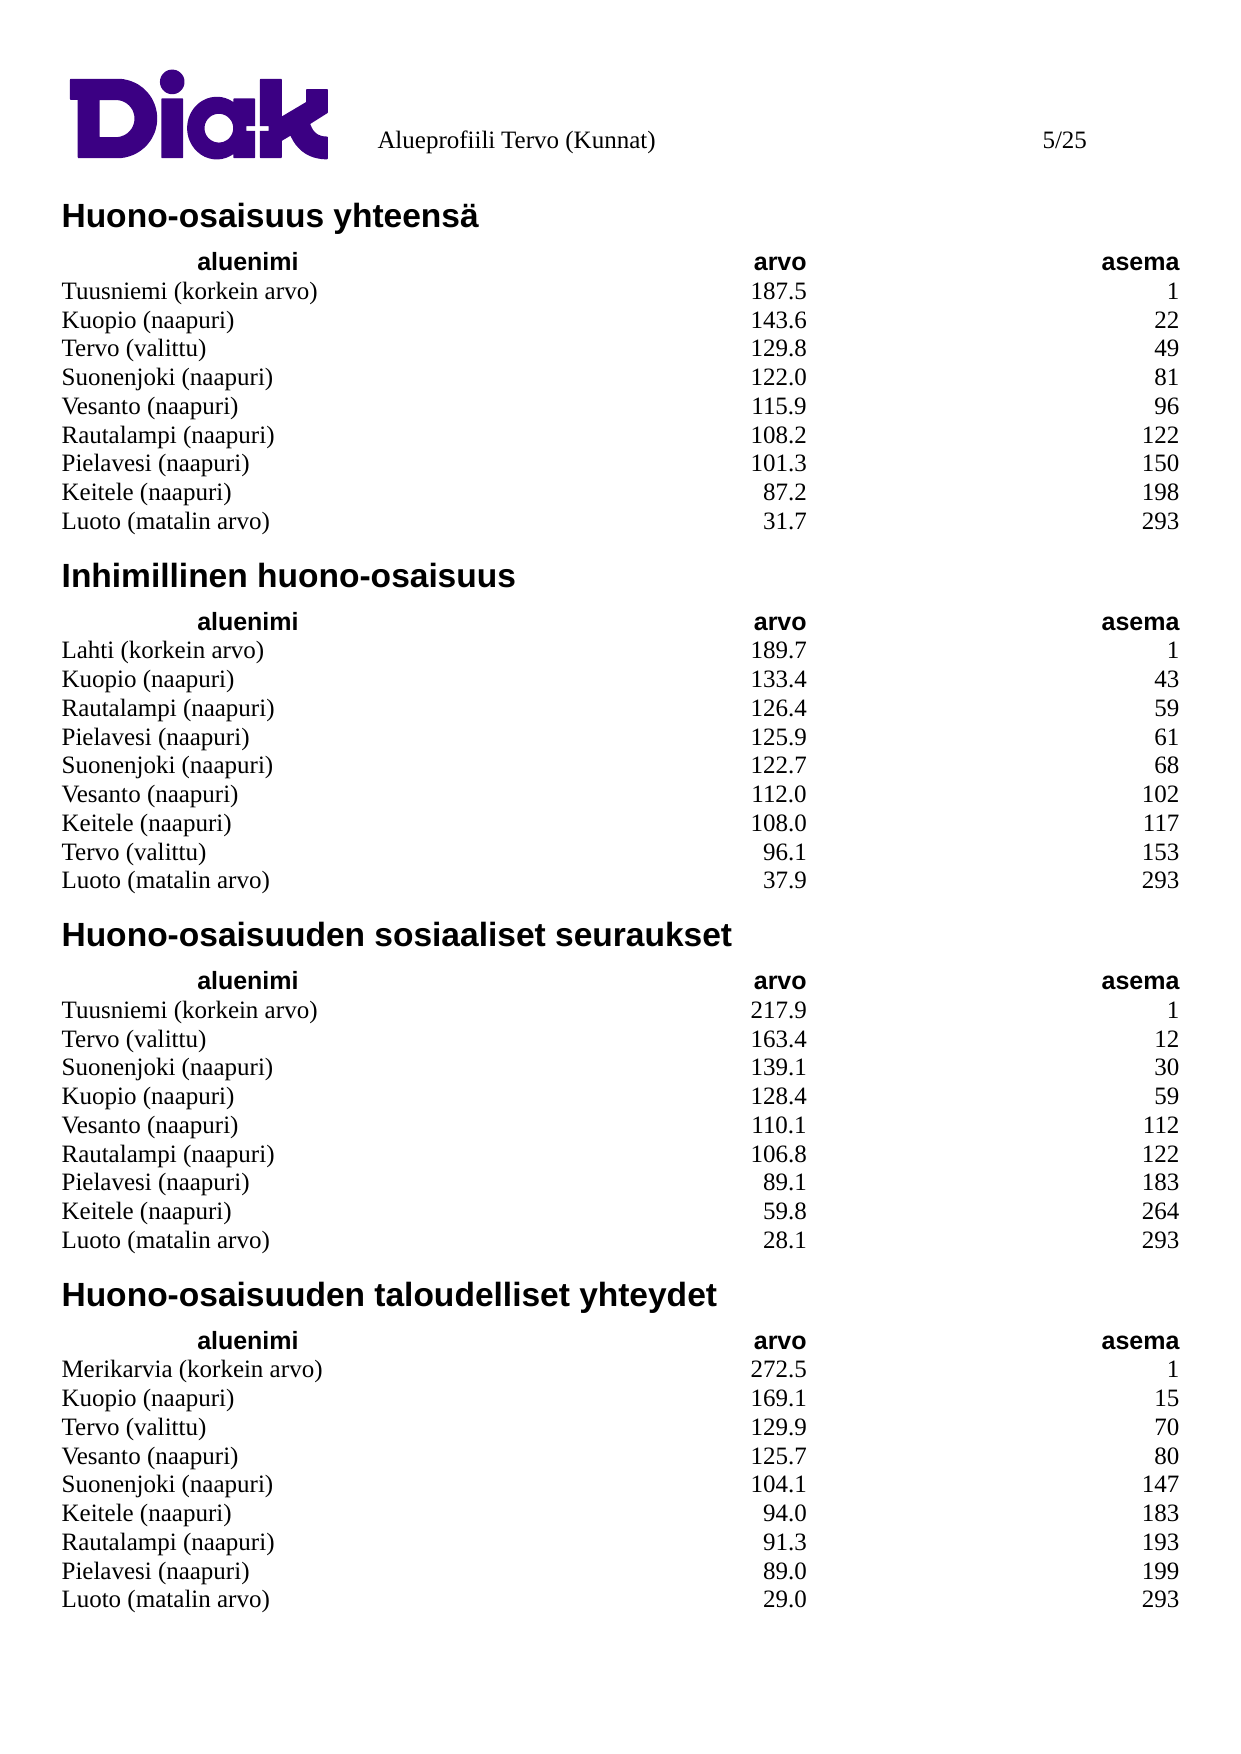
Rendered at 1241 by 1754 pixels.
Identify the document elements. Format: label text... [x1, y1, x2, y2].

table_cell 22 [806, 305, 1179, 333]
table_cell 1 [806, 995, 1179, 1024]
table_cell 133.4 [434, 664, 806, 693]
table_cell 163.4 [434, 1024, 806, 1052]
table_cell 59.8 [434, 1196, 806, 1225]
table_cell 102 [806, 779, 1179, 808]
table_cell 104.1 [434, 1470, 806, 1498]
table_header aluenimi [61, 1326, 434, 1354]
table_cell Keitele (naapuri) [61, 477, 434, 506]
table_cell Kuopio (naapuri) [61, 1383, 434, 1412]
table_header asema [806, 247, 1179, 276]
table_header aluenimi [61, 966, 434, 995]
table_cell 293 [806, 1585, 1179, 1613]
table_cell 125.7 [434, 1441, 806, 1469]
table_cell Rautalampi (naapuri) [61, 1527, 434, 1556]
table_cell Luoto (matalin arvo) [61, 506, 434, 535]
table_cell 108.2 [434, 420, 806, 448]
table_cell 15 [806, 1383, 1179, 1412]
table_cell Suonenjoki (naapuri) [61, 1470, 434, 1498]
table_cell 129.8 [434, 334, 806, 362]
table_cell 153 [806, 837, 1179, 866]
table_cell Keitele (naapuri) [61, 1196, 434, 1225]
table_cell 59 [806, 1081, 1179, 1110]
table_cell 183 [806, 1498, 1179, 1527]
table_cell 199 [806, 1556, 1179, 1584]
subtitle Huono-osaisuus yhteensä [61, 196, 1179, 235]
table_header asema [806, 607, 1179, 636]
table_cell 264 [806, 1196, 1179, 1225]
table_cell Tervo (valittu) [61, 334, 434, 362]
table_cell Tervo (valittu) [61, 837, 434, 866]
table_cell Pielavesi (naapuri) [61, 722, 434, 751]
table_cell 128.4 [434, 1081, 806, 1110]
table_cell 110.1 [434, 1110, 806, 1139]
table_cell Kuopio (naapuri) [61, 305, 434, 333]
table_cell Luoto (matalin arvo) [61, 1225, 434, 1254]
table_cell 293 [806, 506, 1179, 535]
table_cell 96 [806, 391, 1179, 420]
table_cell 1 [806, 636, 1179, 664]
table_cell 30 [806, 1053, 1179, 1081]
table_cell 122 [806, 420, 1179, 448]
table_cell 101.3 [434, 449, 806, 477]
table_cell Vesanto (naapuri) [61, 779, 434, 808]
table_cell 112.0 [434, 779, 806, 808]
table_header aluenimi [61, 247, 434, 276]
table_header arvo [434, 1326, 806, 1354]
table_cell 80 [806, 1441, 1179, 1469]
table_cell Merikarvia (korkein arvo) [61, 1355, 434, 1383]
table_cell 89.0 [434, 1556, 806, 1584]
table_cell 29.0 [434, 1585, 806, 1613]
table_cell 1 [806, 276, 1179, 305]
table_cell Suonenjoki (naapuri) [61, 751, 434, 779]
table_cell 293 [806, 866, 1179, 894]
table_cell 49 [806, 334, 1179, 362]
table_cell 293 [806, 1225, 1179, 1254]
table_cell Rautalampi (naapuri) [61, 1139, 434, 1167]
subtitle Inhimillinen huono-osaisuus [61, 556, 1179, 594]
table_cell 43 [806, 664, 1179, 693]
table_cell 115.9 [434, 391, 806, 420]
table_cell Kuopio (naapuri) [61, 664, 434, 693]
table_cell 89.1 [434, 1168, 806, 1196]
table_cell 169.1 [434, 1383, 806, 1412]
table_header asema [806, 966, 1179, 995]
table_cell 122.0 [434, 362, 806, 391]
table_cell 1 [806, 1355, 1179, 1383]
table_cell 70 [806, 1412, 1179, 1441]
table_cell Luoto (matalin arvo) [61, 866, 434, 894]
table_cell 139.1 [434, 1053, 806, 1081]
table_cell 122.7 [434, 751, 806, 779]
table_cell 12 [806, 1024, 1179, 1052]
table_cell Rautalampi (naapuri) [61, 693, 434, 722]
table_cell 117 [806, 808, 1179, 837]
table_cell Suonenjoki (naapuri) [61, 362, 434, 391]
table_cell 106.8 [434, 1139, 806, 1167]
table_cell Luoto (matalin arvo) [61, 1585, 434, 1613]
subtitle Huono-osaisuuden sosiaaliset seuraukset [61, 915, 1179, 954]
table_cell 129.9 [434, 1412, 806, 1441]
table_cell 96.1 [434, 837, 806, 866]
table_cell 59 [806, 693, 1179, 722]
table_cell Suonenjoki (naapuri) [61, 1053, 434, 1081]
table_cell Tervo (valittu) [61, 1024, 434, 1052]
table_cell Rautalampi (naapuri) [61, 420, 434, 448]
table_header asema [806, 1326, 1179, 1354]
table_cell 31.7 [434, 506, 806, 535]
table_cell 193 [806, 1527, 1179, 1556]
table_header arvo [434, 247, 806, 276]
table_cell 150 [806, 449, 1179, 477]
table_cell Pielavesi (naapuri) [61, 1168, 434, 1196]
table_cell 37.9 [434, 866, 806, 894]
table_header arvo [434, 966, 806, 995]
table_cell Lahti (korkein arvo) [61, 636, 434, 664]
table_cell Keitele (naapuri) [61, 808, 434, 837]
table_header aluenimi [61, 607, 434, 636]
table_cell 217.9 [434, 995, 806, 1024]
table_cell 147 [806, 1470, 1179, 1498]
table_cell 81 [806, 362, 1179, 391]
table_cell Kuopio (naapuri) [61, 1081, 434, 1110]
table_cell 122 [806, 1139, 1179, 1167]
table_cell 68 [806, 751, 1179, 779]
table_cell 28.1 [434, 1225, 806, 1254]
subtitle Huono-osaisuuden taloudelliset yhteydet [61, 1274, 1179, 1313]
table_cell Pielavesi (naapuri) [61, 449, 434, 477]
table_cell 187.5 [434, 276, 806, 305]
table_cell Keitele (naapuri) [61, 1498, 434, 1527]
table_cell 87.2 [434, 477, 806, 506]
table_cell Tuusniemi (korkein arvo) [61, 995, 434, 1024]
table_cell 143.6 [434, 305, 806, 333]
table_cell Vesanto (naapuri) [61, 1441, 434, 1469]
table_cell 91.3 [434, 1527, 806, 1556]
table_cell Vesanto (naapuri) [61, 1110, 434, 1139]
table_cell 61 [806, 722, 1179, 751]
table_cell 183 [806, 1168, 1179, 1196]
table_cell Pielavesi (naapuri) [61, 1556, 434, 1584]
table_cell Tuusniemi (korkein arvo) [61, 276, 434, 305]
table_cell 112 [806, 1110, 1179, 1139]
table_cell Vesanto (naapuri) [61, 391, 434, 420]
table_cell 198 [806, 477, 1179, 506]
table_cell 125.9 [434, 722, 806, 751]
table_header arvo [434, 607, 806, 636]
table_cell 94.0 [434, 1498, 806, 1527]
table_cell 126.4 [434, 693, 806, 722]
table_cell Tervo (valittu) [61, 1412, 434, 1441]
table_cell 189.7 [434, 636, 806, 664]
table_cell 272.5 [434, 1355, 806, 1383]
table_cell 108.0 [434, 808, 806, 837]
